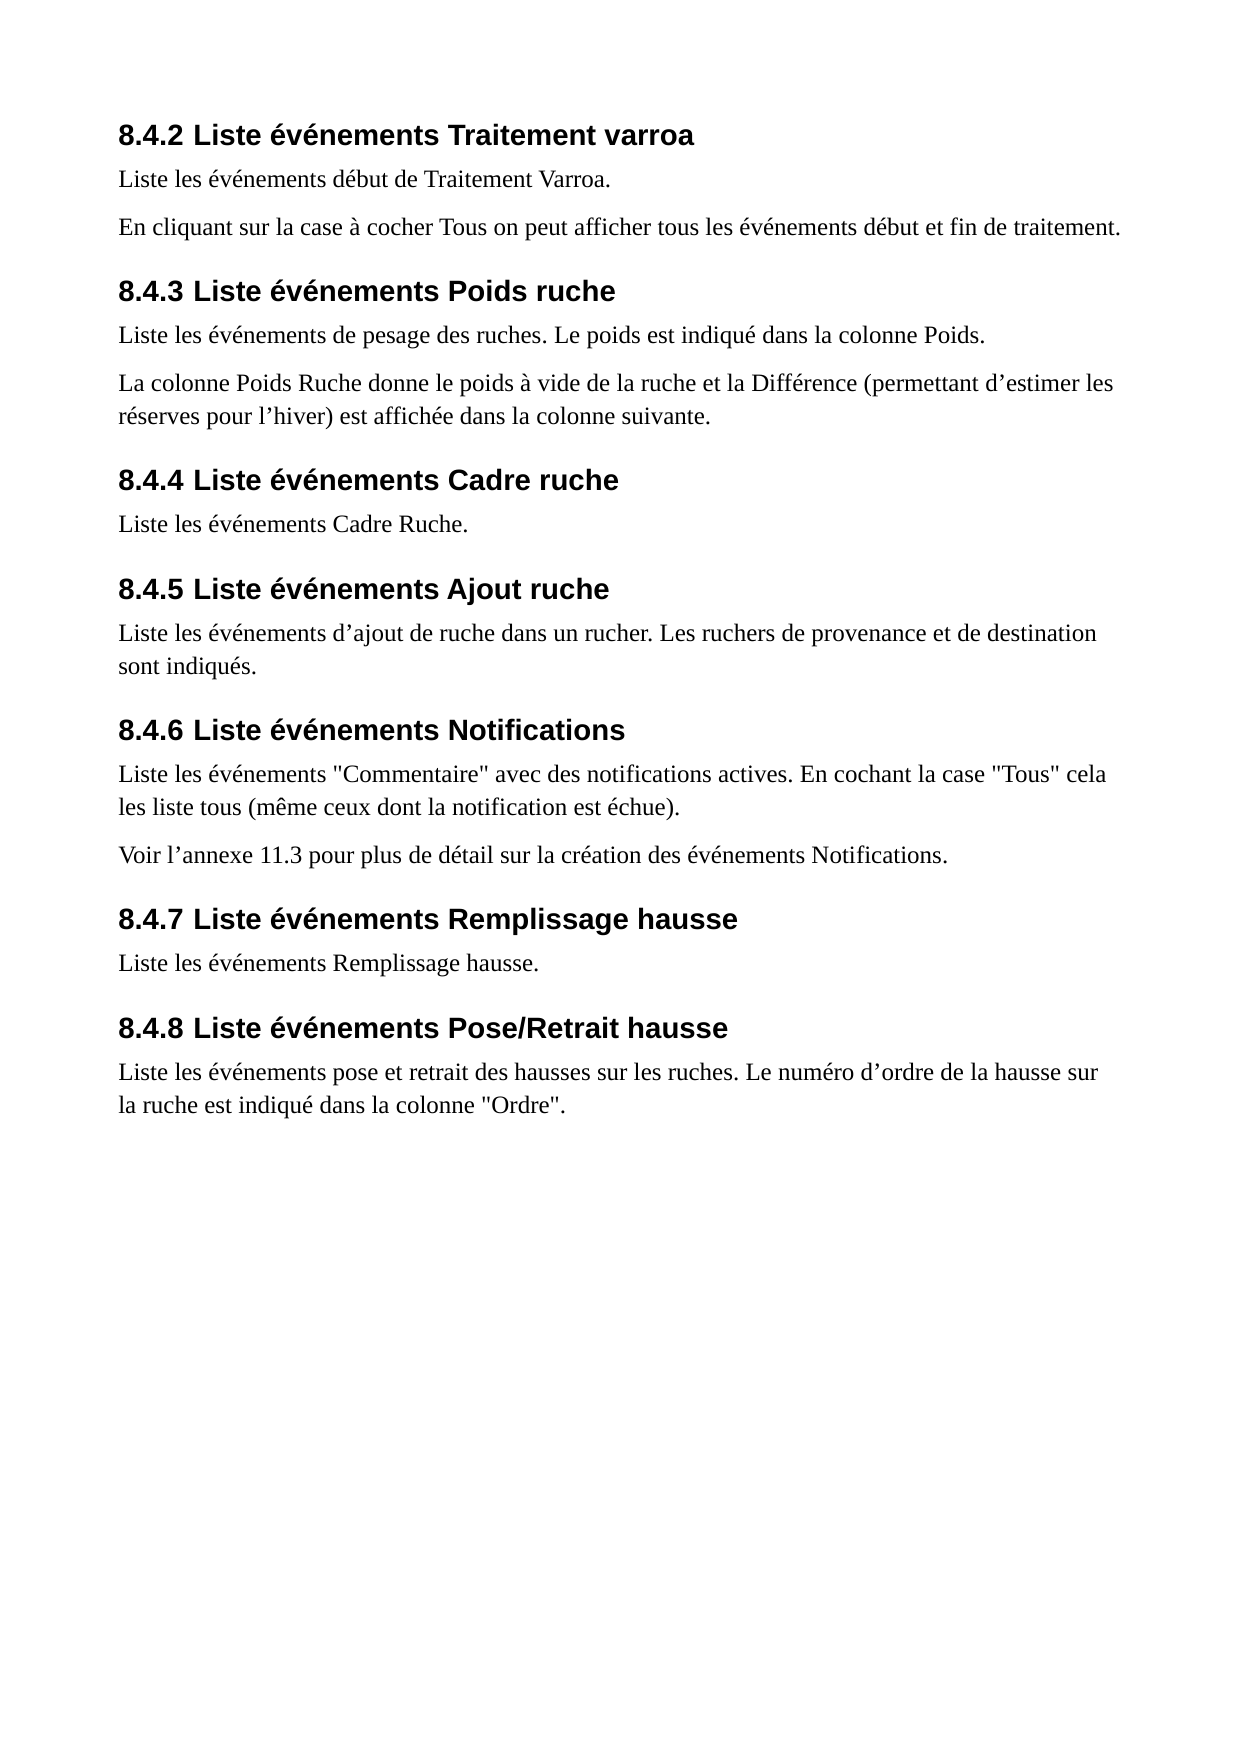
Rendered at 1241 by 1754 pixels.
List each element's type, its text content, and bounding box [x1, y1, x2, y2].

subtitle Liste événements Pose/Retrait hausse [118, 1011, 1122, 1044]
subtitle Liste événements Ajout ruche [118, 572, 1122, 605]
text En cliquant sur la case à cocher Tous on peut afficher tous les événements début et fin de traitement. [118, 212, 1122, 241]
text Voir l’annexe 11.3 pour plus de détail sur la création des événements Notifications. [118, 840, 1122, 869]
text Liste les événements début de Traitement Varroa. [118, 164, 1122, 193]
text La colonne Poids Ruche donne le poids à vide de la ruche et la Différence (permettant d’estimer les réserves pour l’hiver) est affichée dans la colonne suivante. [118, 368, 1122, 430]
subtitle Liste événements Cadre ruche [118, 463, 1122, 497]
subtitle Liste événements Notifications [118, 713, 1122, 747]
text Liste les événements d’ajout de ruche dans un rucher. Les ruchers de provenance et de destination sont indiqués. [118, 618, 1122, 680]
subtitle Liste événements Remplissage hausse [118, 902, 1122, 936]
text Liste les événements de pesage des ruches. Le poids est indiqué dans la colonne Poids. [118, 320, 1122, 349]
text Liste les événements "Commentaire" avec des notifications actives. En cochant la case "Tous" cela les liste tous (même ceux dont la notification est échue). [118, 759, 1122, 821]
subtitle Liste événements Traitement varroa [118, 118, 1122, 152]
text Liste les événements Remplissage hausse. [118, 948, 1122, 977]
text Liste les événements Cadre Ruche. [118, 509, 1122, 538]
subtitle Liste événements Poids ruche [118, 274, 1122, 308]
text Liste les événements pose et retrait des hausses sur les ruches. Le numéro d’ordre de la hausse sur la ruche est indiqué dans la colonne "Ordre". [118, 1057, 1122, 1119]
